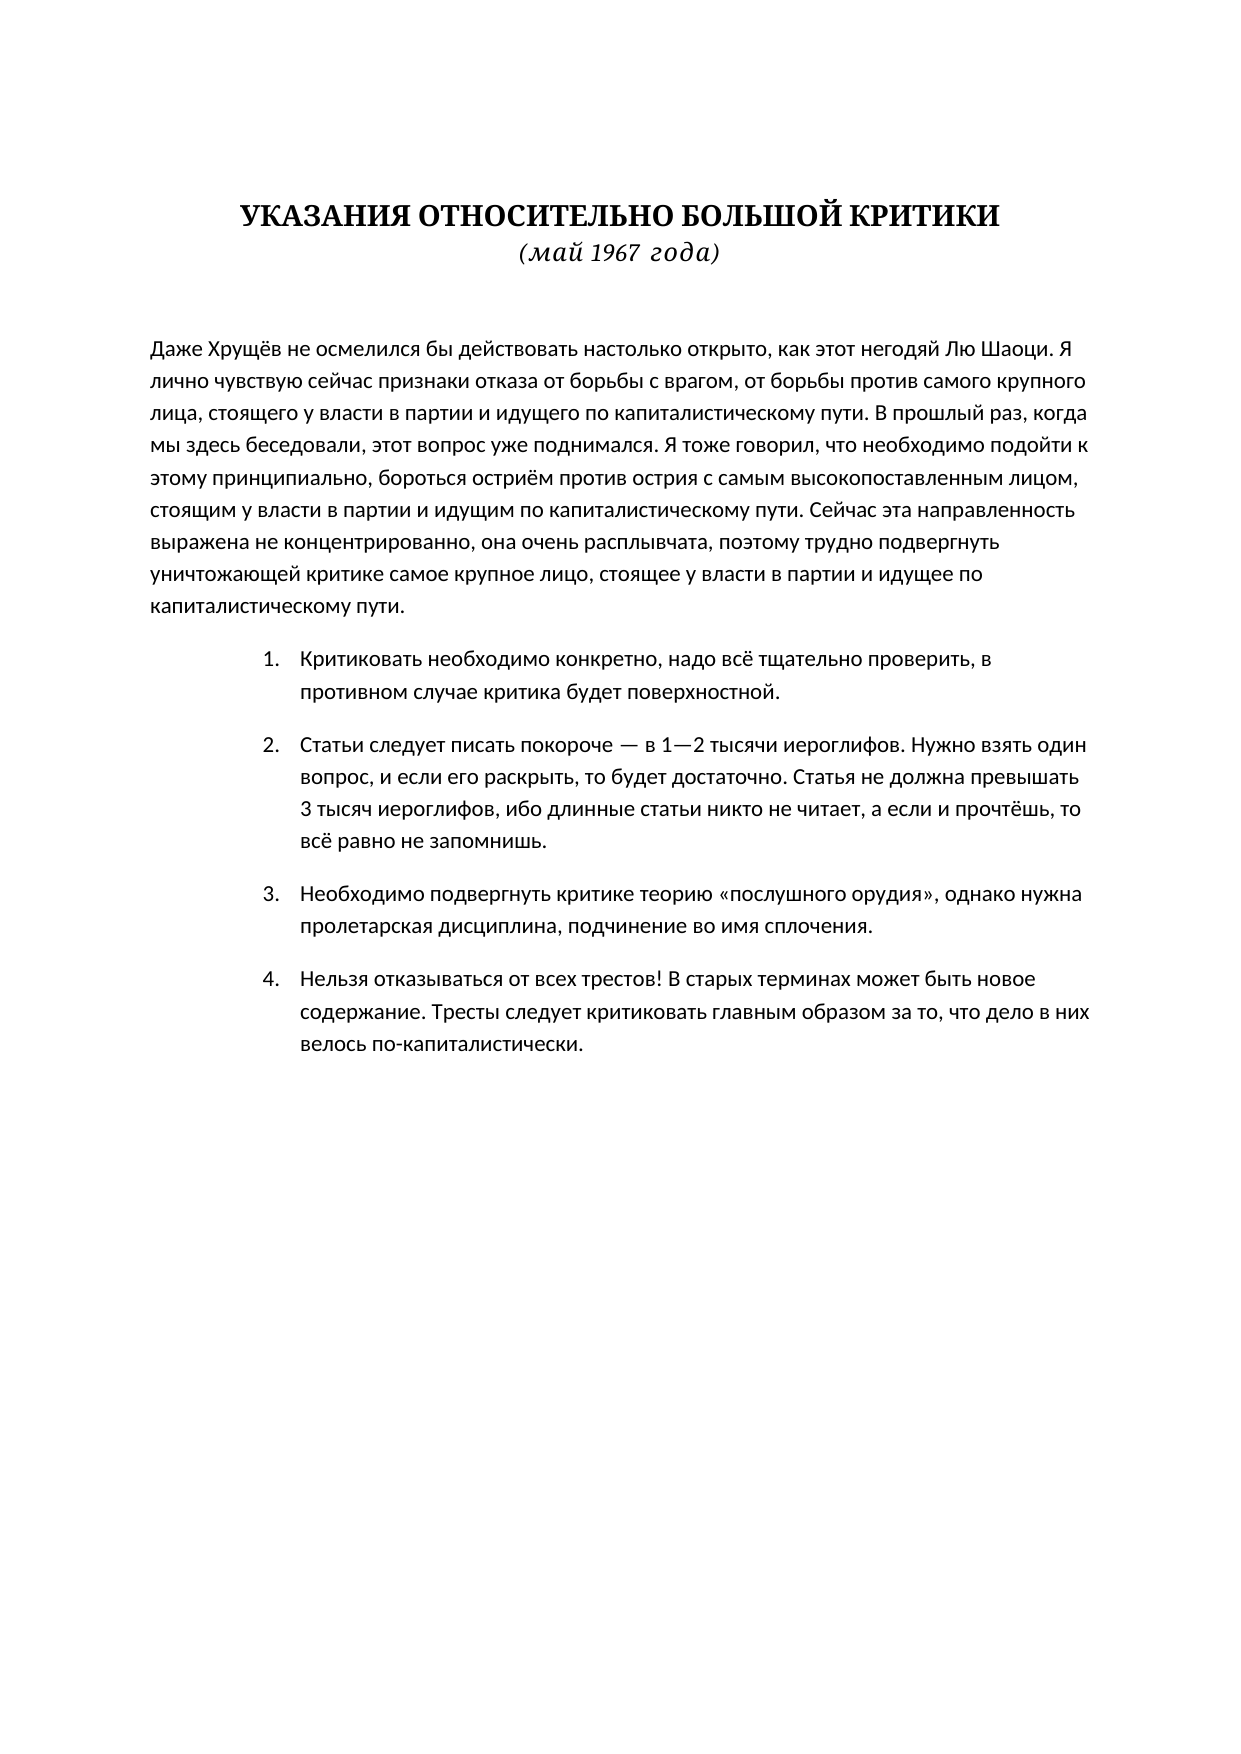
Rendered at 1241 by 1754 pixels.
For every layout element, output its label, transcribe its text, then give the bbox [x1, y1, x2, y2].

list Нельзя отказываться от всех трестов! В старых терминах может быть новое содержание. Тресты следует критиковать главным образом за то, что дело в них велось по-капиталистически. [262, 964, 1091, 1057]
list Статьи следует писать покороче — в 1—2 тысячи иероглифов. Нужно взять один вопрос, и если его раскрыть, то будет достаточно. Статья не должна превышать 3 тысяч иероглифов, ибо длинные статьи никто не читает, а если и прочтёшь, то всё равно не запомнишь. [262, 730, 1091, 854]
list Критиковать необходимо конкретно, надо всё тщательно проверить, в противном случае критика будет поверхностной. [262, 644, 1091, 705]
list Необходимо подвергнуть критике теорию «послушного орудия», однако нужна пролетарская дисциплина, подчинение во имя сплочения. [262, 879, 1091, 939]
subtitle Указания относительно большой критики [150, 200, 1091, 233]
text (май 1967 года) [150, 238, 1091, 267]
text Даже Хрущёв не осмелился бы действовать настолько открыто, как этот негодяй Лю Шаоци. Я лично чувствую сейчас признаки отказа от борьбы с врагом, от борьбы против самого крупного лица, стоящего у власти в партии и идущего по капиталистическому пути. В прошлый раз, когда мы здесь беседовали, этот вопрос уже поднимался. Я тоже говорил, что необходимо подойти к этому принципиально, бороться остриём против острия с самым высокопоставленным лицом, стоящим у власти в партии и идущим по капиталистическому пути. Сейчас эта направленность выражена не концентрированно, она очень расплывчата, поэтому трудно подвергнуть уничтожающей критике самое крупное лицо, стоящее у власти в партии и идущее по капиталистическому пути. [150, 334, 1091, 619]
